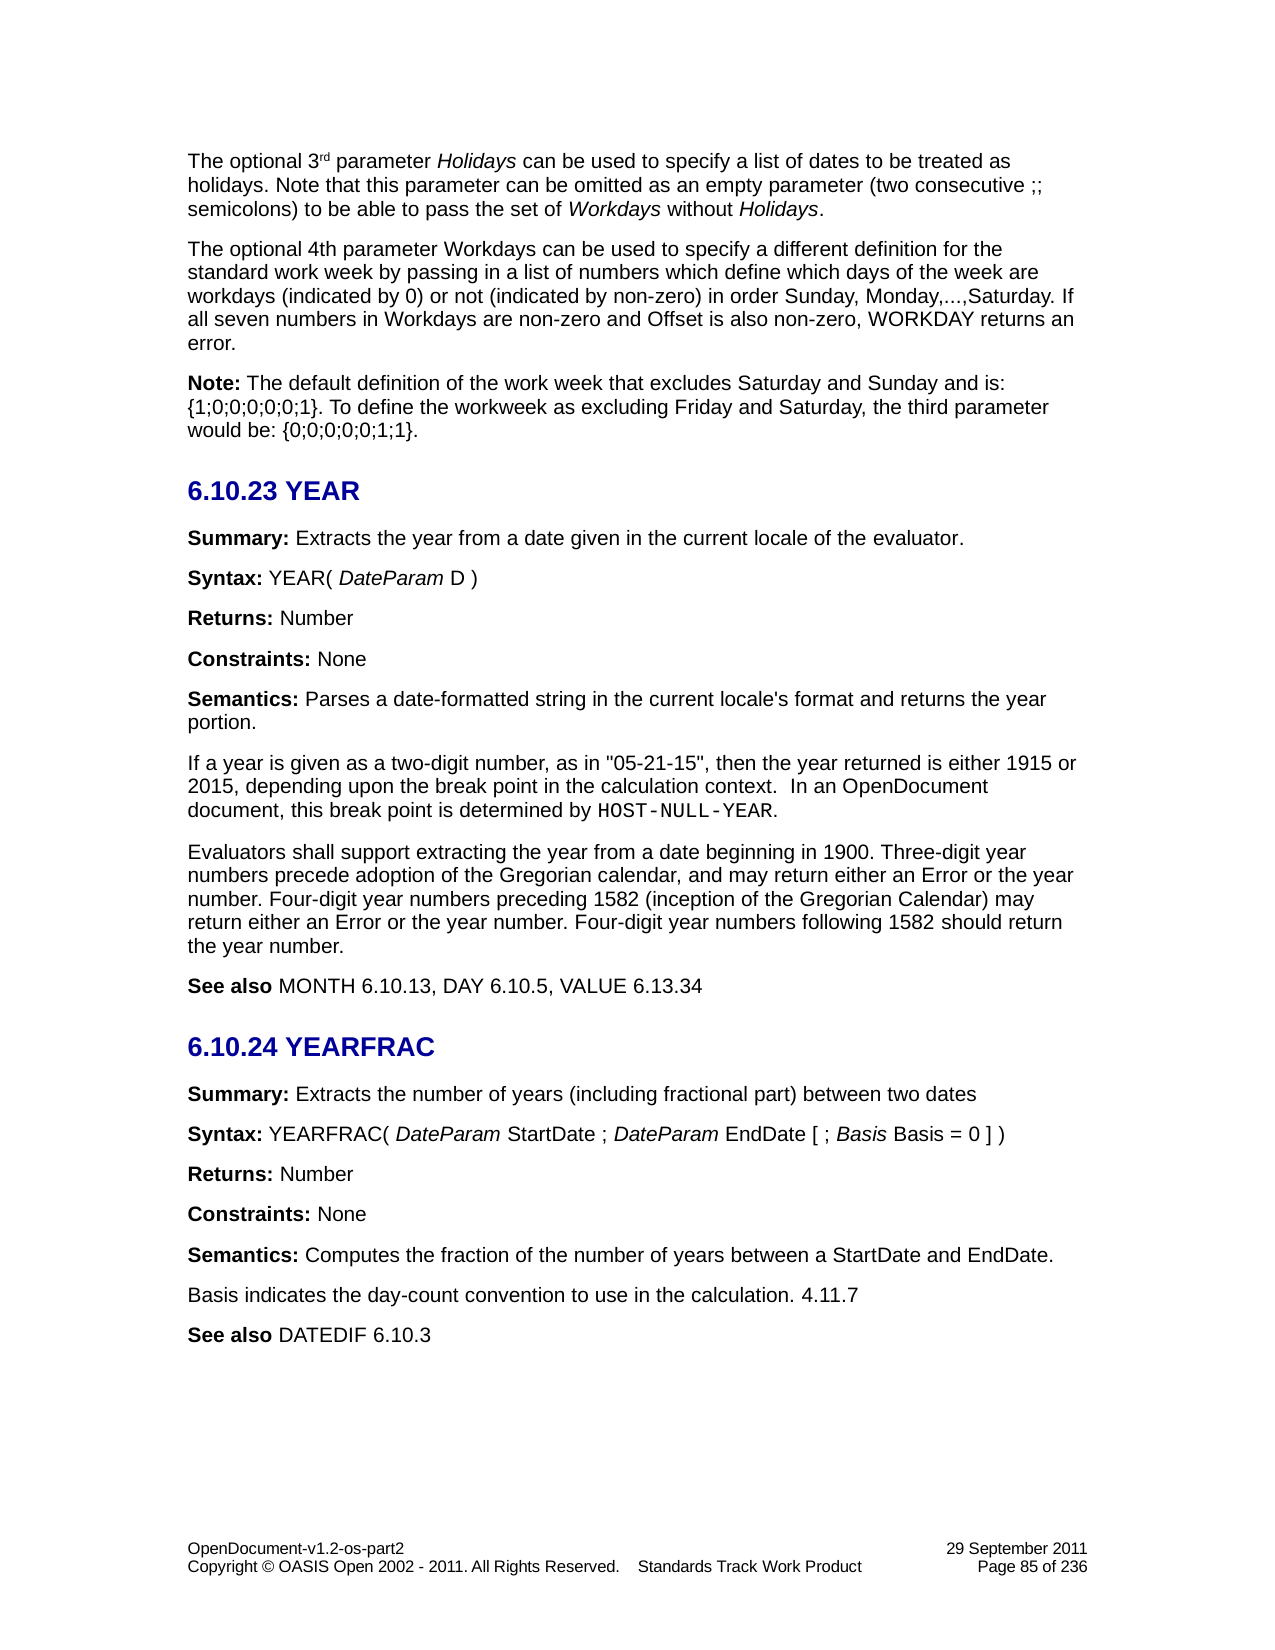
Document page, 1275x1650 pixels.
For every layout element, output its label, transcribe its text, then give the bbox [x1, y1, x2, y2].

text Syntax: YEAR( DateParam D ) [187, 567, 1088, 590]
text Basis indicates the day-count convention to use in the calculation. 4.11.7 [187, 1283, 1088, 1307]
text Returns: Number [187, 607, 1088, 630]
text Semantics: Parses a date-formatted string in the current locale's format and returns the year portion. [187, 687, 1088, 734]
text Summary: Extracts the year from a date given in the current locale of the evaluator. [187, 526, 1088, 550]
subtitle YEAR [187, 476, 1088, 506]
subtitle YEARFRAC [187, 1031, 1088, 1061]
text Constraints: None [187, 647, 1088, 671]
text Summary: Extracts the number of years (including fractional part) between two dates [187, 1082, 1088, 1106]
text See also DATEDIF 6.10.3 [187, 1323, 1088, 1347]
text Semantics: Computes the fraction of the number of years between a StartDate and EndDate. [187, 1243, 1088, 1267]
text The optional 4th parameter Workdays can be used to specify a different definition for the standard work week by passing in a list of numbers which define which days of the week are workdays (indicated by 0) or not (indicated by non-zero) in order Sunday, Monday,...,Saturday. If all seven numbers in Workdays are non-zero and Offset is also non-zero, WORKDAY returns an error. [187, 237, 1088, 355]
text See also MONTH 6.10.13, DAY 6.10.5, VALUE 6.13.34 [187, 974, 1088, 998]
text Evaluators shall support extracting the year from a date beginning in 1900. Three-digit year numbers precede adoption of the Gregorian calendar, and may return either an Error or the year number. Four-digit year numbers preceding 1582 (inception of the Gregorian Calendar) may return either an Error or the year number. Four-digit year numbers following 1582 should return the year number. [187, 840, 1088, 958]
text If a year is given as a two-digit number, as in "05-21-15", then the year returned is either 1915 or 2015, depending upon the break point in the calculation context. In an OpenDocument document, this break point is determined by HOST-NULL-YEAR. [187, 751, 1088, 823]
text Note: The default definition of the work week that excludes Saturday and Sunday and is: {1;0;0;0;0;0;1}. To define the workweek as excluding Friday and Saturday, the third parameter would be: {0;0;0;0;0;1;1}. [187, 372, 1088, 442]
text Constraints: None [187, 1203, 1088, 1226]
text The optional 3rd parameter Holidays can be used to specify a list of dates to be treated as holidays. Note that this parameter can be omitted as an empty parameter (two consecutive ;; semicolons) to be able to pass the set of Workdays without Holidays. [187, 150, 1088, 221]
text Returns: Number [187, 1163, 1088, 1186]
text Syntax: YEARFRAC( DateParam StartDate ; DateParam EndDate [ ; Basis Basis = 0 ] ) [187, 1122, 1088, 1146]
